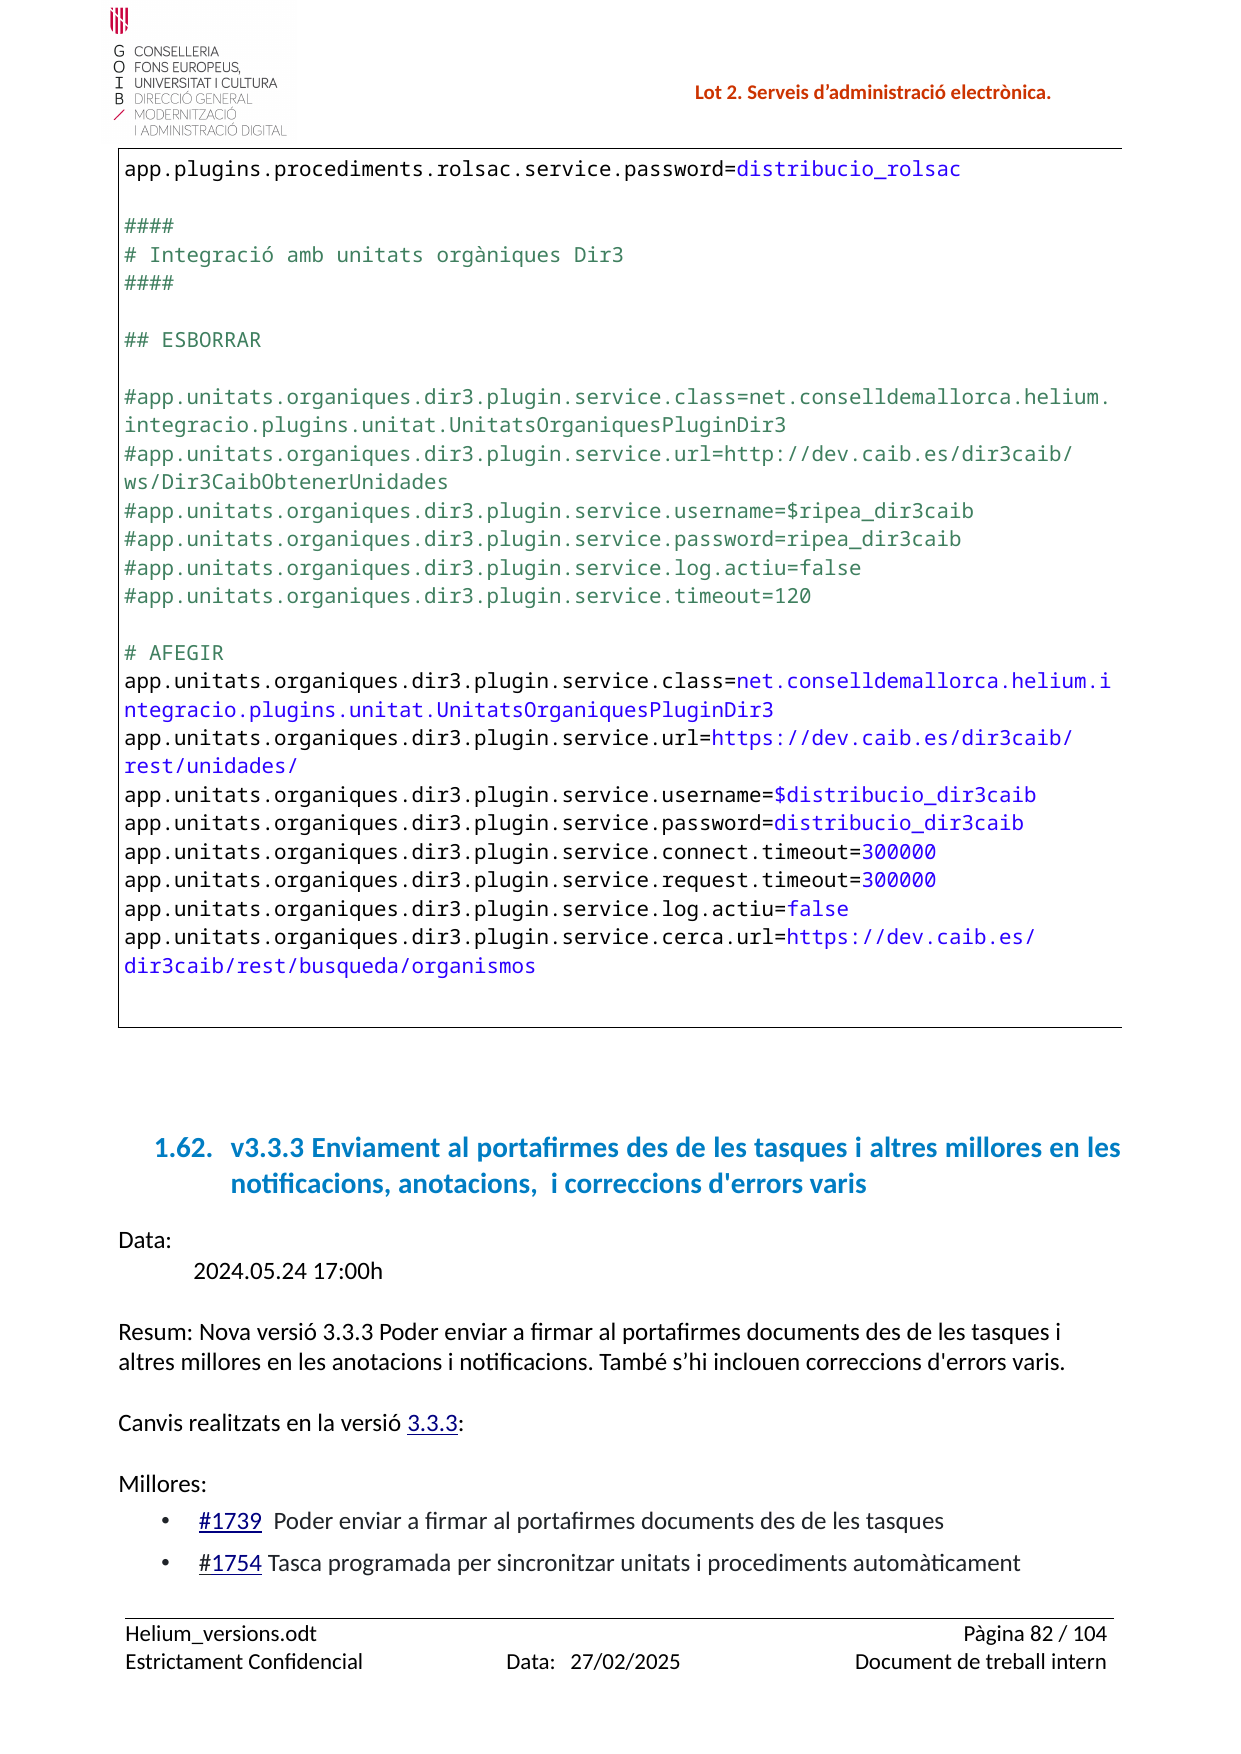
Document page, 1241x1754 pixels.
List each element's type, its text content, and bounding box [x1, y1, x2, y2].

text Resum: Nova versió 3.3.3 Poder enviar a firmar al portafirmes documents des de les tasques i altres millores en les anotacions i notificacions. També s’hi inclouen correccions d'errors varis. [118, 1316, 1122, 1377]
list #1739 Poder enviar a firmar al portafirmes documents des de les tasques [161, 1505, 1122, 1536]
text Canvis realitzats en la versió 3.3.3: [118, 1408, 1122, 1438]
text 2024.05.24 17:00h [118, 1255, 1122, 1286]
text Millores: [118, 1469, 1122, 1499]
subtitle v3.3.3 Enviament al portafirmes des de les tasques i altres millores en les notificacions, anotacions, i correccions d'errors varis [153, 1129, 1122, 1201]
table_header app.plugins.procediments.rolsac.service.password=distribucio_rolsac #### # Integració amb unitats orgàniques Dir3 #### ## ESBORRAR #app.unitats.organiques.dir3.plugin.service.class=net.conselldemallorca.helium.integracio.plugins.unitat.UnitatsOrganiquesPluginDir3 #app.unitats.organiques.dir3.plugin.service.url=http://dev.caib.es/dir3caib/ws/Dir3CaibObtenerUnidades #app.unitats.organiques.dir3.plugin.service.username=$ripea_dir3caib #app.unitats.organiques.dir3.plugin.service.password=ripea_dir3caib #app.unitats.organiques.dir3.plugin.service.log.actiu=false #app.unitats.organiques.dir3.plugin.service.timeout=120 # AFEGIR app.unitats.organiques.dir3.plugin.service.class=net.conselldemallorca.helium.integracio.plugins.unitat.UnitatsOrganiquesPluginDir3 app.unitats.organiques.dir3.plugin.service.url=https://dev.caib.es/dir3caib/rest/unidades/ app.unitats.organiques.dir3.plugin.service.username=$distribucio_dir3caib app.unitats.organiques.dir3.plugin.service.password=distribucio_dir3caib app.unitats.organiques.dir3.plugin.service.connect.timeout=300000 app.unitats.organiques.dir3.plugin.service.request.timeout=300000 app.unitats.organiques.dir3.plugin.service.log.actiu=false app.unitats.organiques.dir3.plugin.service.cerca.url=https://dev.caib.es/dir3caib/rest/busqueda/organismos [119, 149, 1122, 1027]
list #1754 Tasca programada per sincronitzar unitats i procediments automàticament [161, 1547, 1122, 1578]
picture [100, 0, 297, 144]
text Data: [118, 1224, 1122, 1255]
